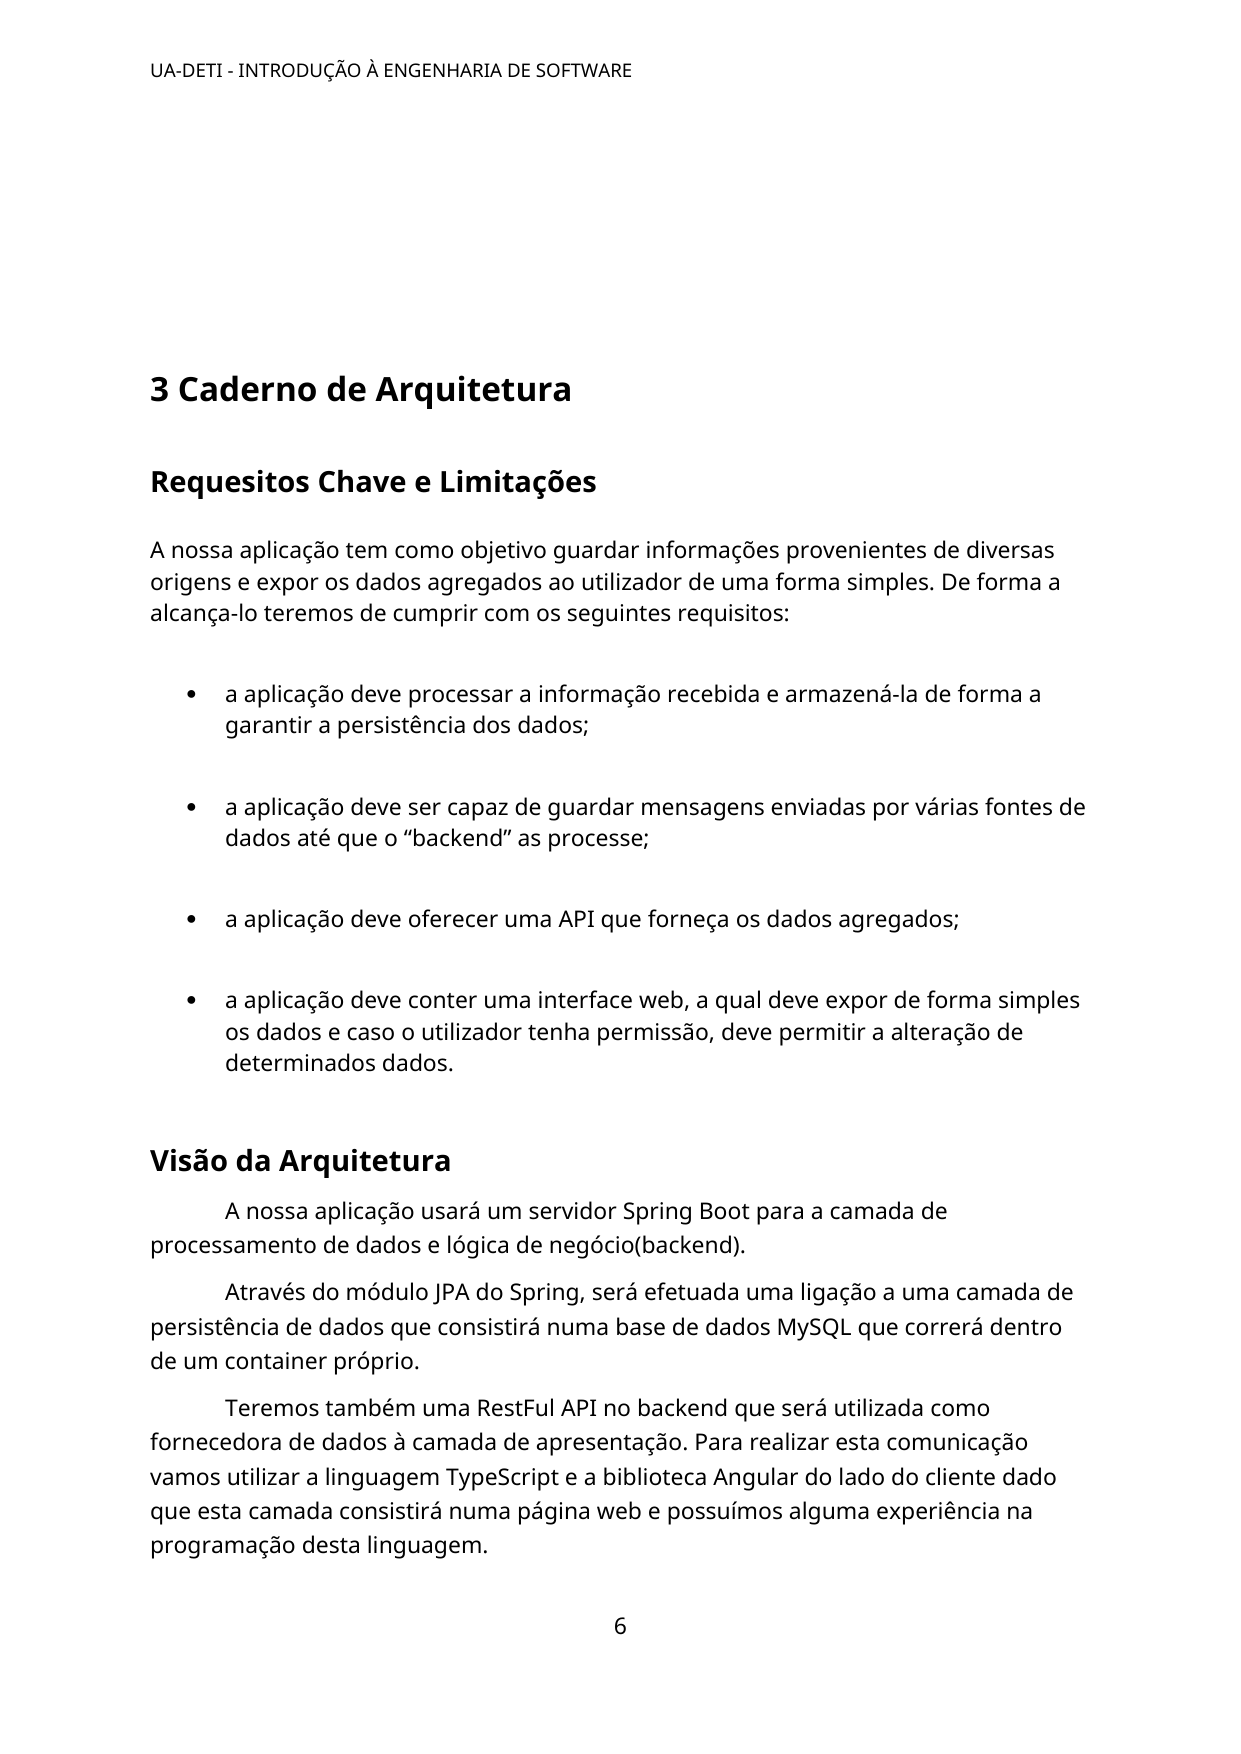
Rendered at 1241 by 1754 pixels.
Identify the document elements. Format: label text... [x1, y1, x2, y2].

list a aplicação deve ser capaz de guardar mensagens enviadas por várias fontes de dados até que o “backend” as processe; [187, 791, 1090, 853]
list a aplicação deve oferecer uma API que forneça os dados agregados; [187, 903, 1090, 934]
subtitle 3 Caderno de Arquitetura [150, 366, 1090, 411]
text Através do módulo JPA do Spring, será efetuada uma ligação a uma camada de persistência de dados que consistirá numa base de dados MySQL que correrá dentro de um container próprio. [150, 1276, 1090, 1376]
text A nossa aplicação usará um servidor Spring Boot para a camada de processamento de dados e lógica de negócio(backend). [150, 1195, 1090, 1260]
subtitle Visão da Arquitetura [150, 1141, 1090, 1180]
text A nossa aplicação tem como objetivo guardar informações provenientes de diversas origens e expor os dados agregados ao utilizador de uma forma simples. De forma a alcança-lo teremos de cumprir com os seguintes requisitos: [150, 534, 1090, 628]
list a aplicação deve conter uma interface web, a qual deve expor de forma simples os dados e caso o utilizador tenha permissão, deve permitir a alteração de determinados dados. [187, 984, 1090, 1078]
subtitle Requesitos Chave e Limitações [150, 461, 1090, 501]
list a aplicação deve processar a informação recebida e armazená-la de forma a garantir a persistência dos dados; [187, 678, 1090, 741]
text Teremos também uma RestFul API no backend que será utilizada como fornecedora de dados à camada de apresentação. Para realizar esta comunicação vamos utilizar a linguagem TypeScript e a biblioteca Angular do lado do cliente dado que esta camada consistirá numa página web e possuímos alguma experiência na programação desta linguagem. [150, 1392, 1090, 1560]
